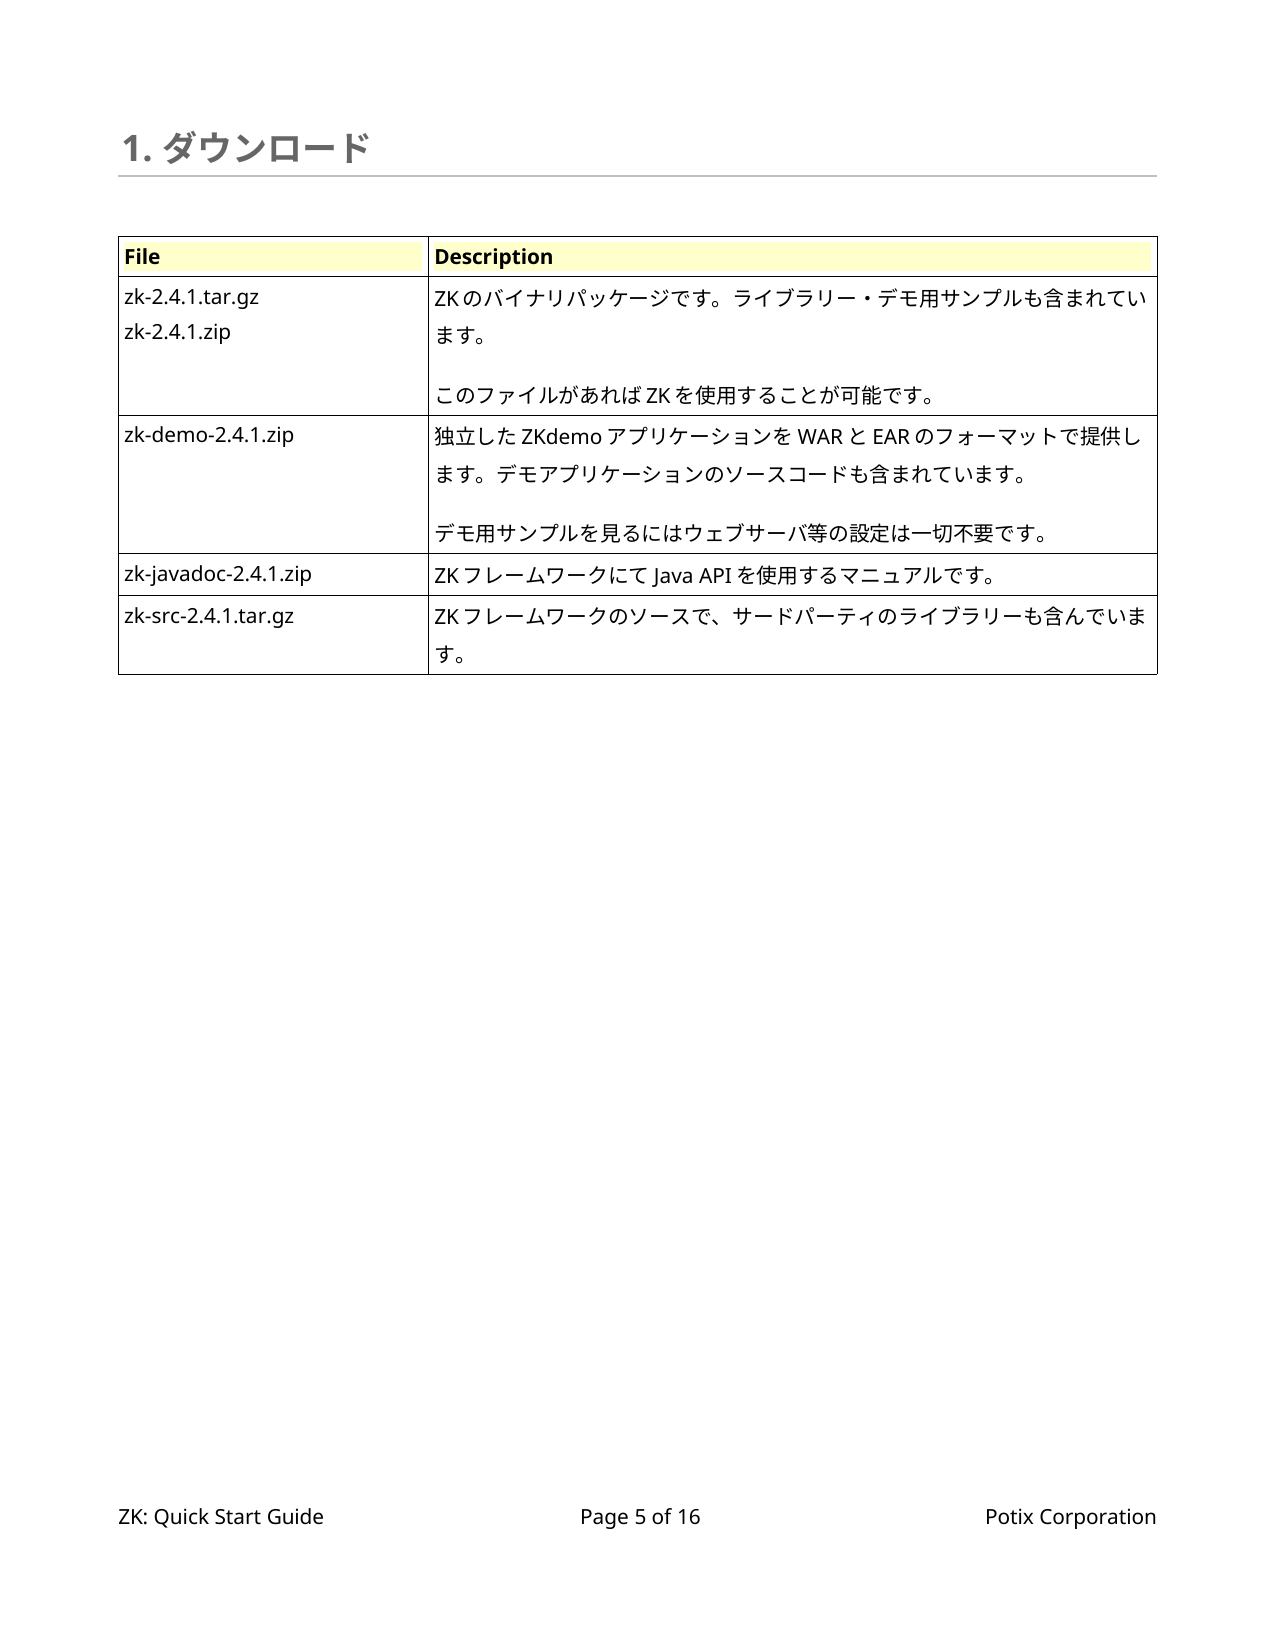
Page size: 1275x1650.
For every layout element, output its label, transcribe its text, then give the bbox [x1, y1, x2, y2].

table_cell 独立したZKdemoアプリケーションをWARとEARのフォーマットで提供します。デモアプリケーションのソースコードも含まれています。 デモ用サンプルを見るにはウェブサーバ等の設定は一切不要です。 [429, 416, 1157, 553]
table_header File [119, 237, 428, 276]
table_cell ZKフレームワークのソースで、サードパーティのライブラリーも含んでいます。 [429, 596, 1157, 674]
table_cell zk-2.4.1.tar.gz zk-2.4.1.zip [119, 277, 428, 415]
table_cell zk-demo-2.4.1.zip [119, 416, 428, 553]
table_cell zk-javadoc-2.4.1.zip [119, 554, 428, 595]
subtitle 1. ダウンロード [118, 118, 1157, 175]
table_cell zk-src-2.4.1.tar.gz [119, 596, 428, 674]
table_header Description [429, 237, 1157, 276]
table_cell ZKフレームワークにてJava APIを使用するマニュアルです。 [429, 554, 1157, 595]
table_cell ZKのバイナリパッケージです。ライブラリー・デモ用サンプルも含まれています。 このファイルがあればZKを使用することが可能です。 [429, 277, 1157, 415]
